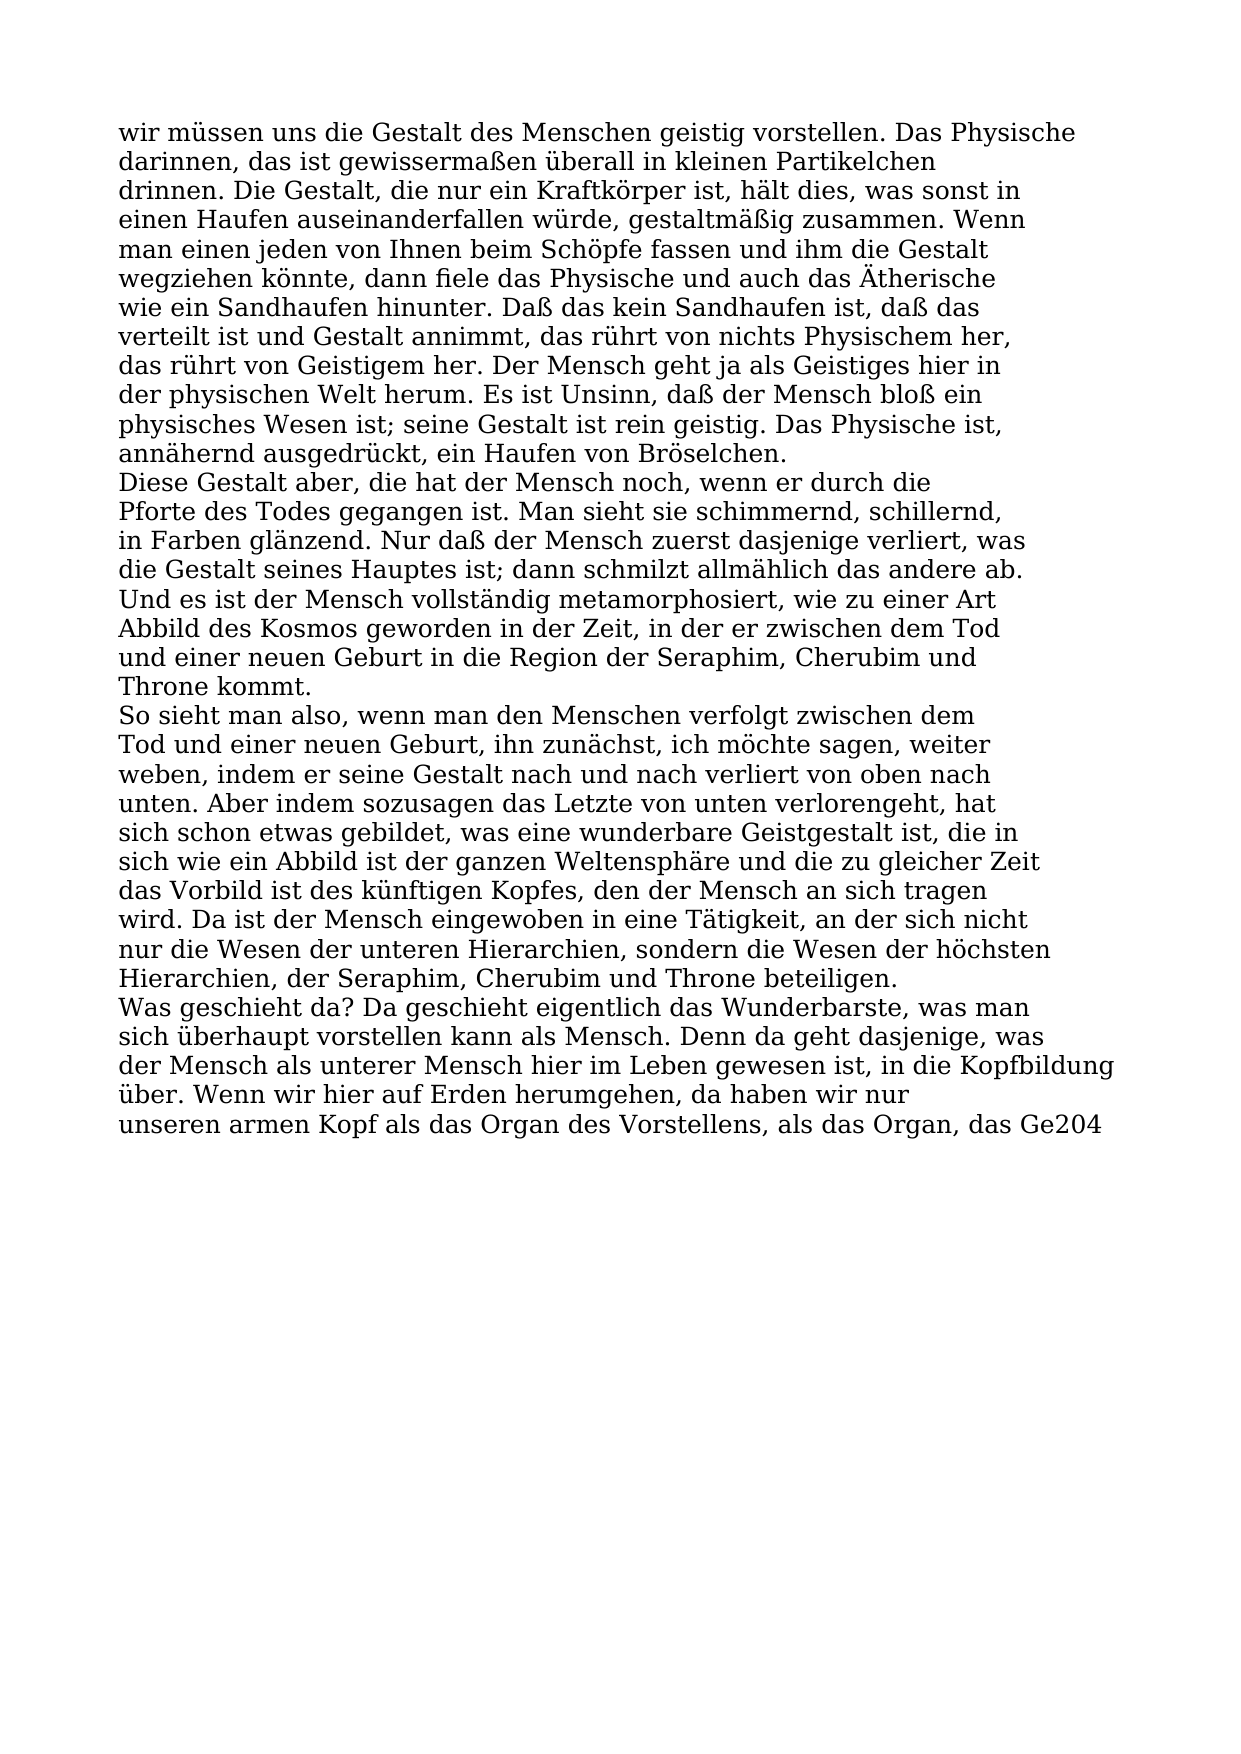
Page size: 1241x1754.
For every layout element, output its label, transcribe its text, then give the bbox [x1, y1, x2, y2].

text einen Haufen auseinanderfallen würde, gestaltmäßig zusammen. Wenn [118, 206, 1122, 235]
text wird. Da ist der Mensch eingewoben in eine Tätigkeit, an der sich nicht [118, 906, 1122, 935]
text So sieht man also, wenn man den Menschen verfolgt zwischen dem [118, 701, 1122, 731]
text wegziehen könnte, dann fiele das Physische und auch das Ätherische [118, 264, 1122, 293]
text sich überhaupt vorstellen kann als Mensch. Denn da geht dasjenige, was [118, 1022, 1122, 1051]
text verteilt ist und Gestalt annimmt, das rührt von nichts Physischem her, [118, 322, 1122, 351]
text physisches Wesen ist; seine Gestalt ist rein geistig. Das Physische ist, [118, 410, 1122, 439]
text weben, indem er seine Gestalt nach und nach verliert von oben nach [118, 760, 1122, 789]
text Was geschieht da? Da geschieht eigentlich das Wunderbarste, was man [118, 993, 1122, 1022]
text drinnen. Die Gestalt, die nur ein Kraftkörper ist, hält dies, was sonst in [118, 176, 1122, 206]
text Und es ist der Mensch vollständig metamorphosiert, wie zu einer Art [118, 585, 1122, 614]
text Tod und einer neuen Geburt, ihn zunächst, ich möchte sagen, weiter [118, 731, 1122, 760]
text das rührt von Geistigem her. Der Mensch geht ja als Geistiges hier in [118, 351, 1122, 381]
text wie ein Sandhaufen hinunter. Daß das kein Sandhaufen ist, daß das [118, 293, 1122, 322]
text sich schon etwas gebildet, was eine wunderbare Geistgestalt ist, die in [118, 818, 1122, 847]
text unten. Aber indem sozusagen das Letzte von unten verlorengeht, hat [118, 789, 1122, 818]
text nur die Wesen der unteren Hierarchien, sondern die Wesen der höchsten Hierarchien, der Seraphim, Cherubim und Throne beteiligen. [118, 935, 1122, 993]
text und einer neuen Geburt in die Region der Seraphim, Cherubim und [118, 643, 1122, 672]
text sich wie ein Abbild ist der ganzen Weltensphäre und die zu gleicher Zeit [118, 847, 1122, 876]
text wir müssen uns die Gestalt des Menschen geistig vorstellen. Das Physische darinnen, das ist gewissermaßen überall in kleinen Partikelchen [118, 118, 1122, 176]
text man einen jeden von Ihnen beim Schöpfe fassen und ihm die Gestalt [118, 235, 1122, 264]
text das Vorbild ist des künftigen Kopfes, den der Mensch an sich tragen [118, 876, 1122, 906]
text unseren armen Kopf als das Organ des Vorstellens, als das Organ, das Ge204 [118, 1110, 1122, 1139]
text der physischen Welt herum. Es ist Unsinn, daß der Mensch bloß ein [118, 381, 1122, 410]
text die Gestalt seines Hauptes ist; dann schmilzt allmählich das andere ab. [118, 556, 1122, 585]
text in Farben glänzend. Nur daß der Mensch zuerst dasjenige verliert, was [118, 526, 1122, 556]
text der Mensch als unterer Mensch hier im Leben gewesen ist, in die Kopfbildung über. Wenn wir hier auf Erden herumgehen, da haben wir nur [118, 1051, 1122, 1110]
text annähernd ausgedrückt, ein Haufen von Bröselchen. [118, 439, 1122, 468]
text Diese Gestalt aber, die hat der Mensch noch, wenn er durch die [118, 468, 1122, 497]
text Throne kommt. [118, 672, 1122, 701]
text Abbild des Kosmos geworden in der Zeit, in der er zwischen dem Tod [118, 614, 1122, 643]
text Pforte des Todes gegangen ist. Man sieht sie schimmernd, schillernd, [118, 497, 1122, 526]
